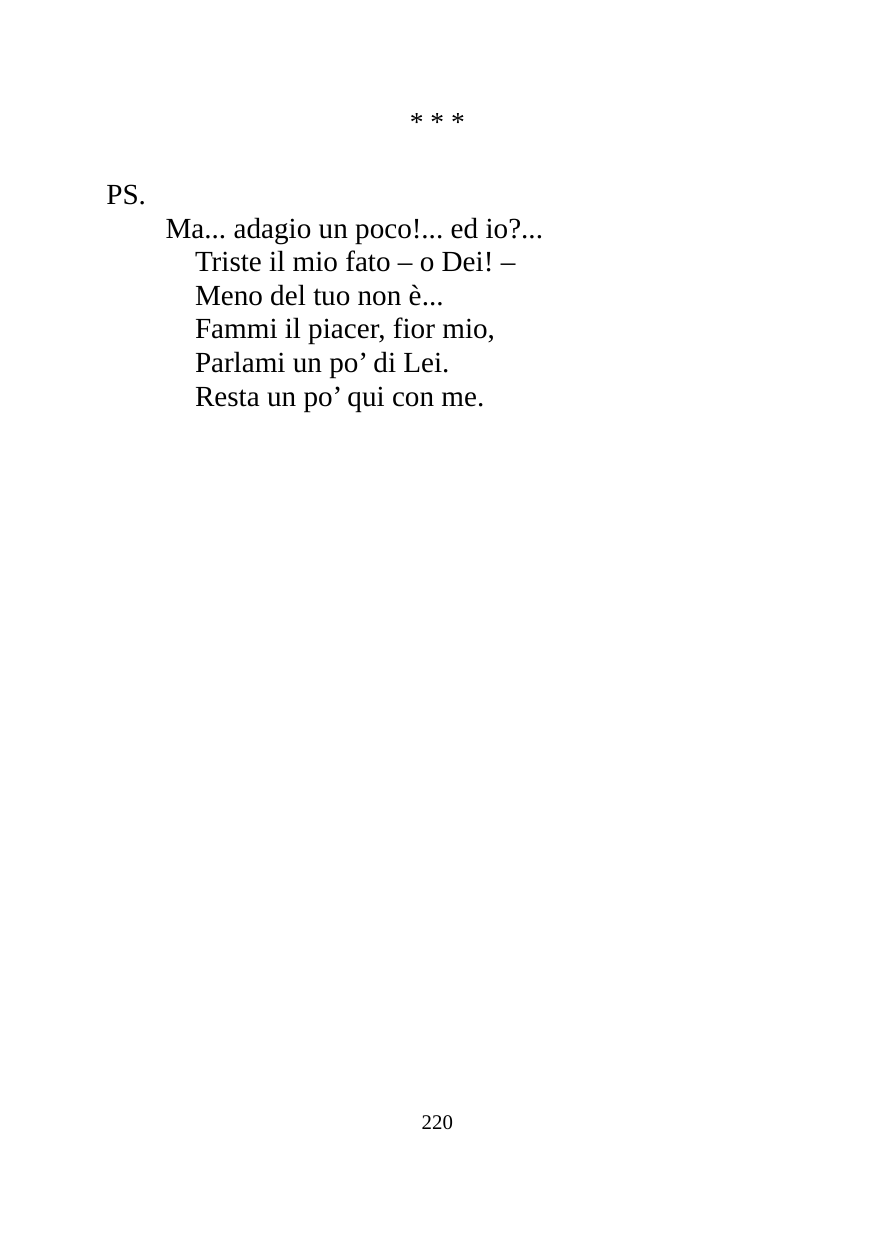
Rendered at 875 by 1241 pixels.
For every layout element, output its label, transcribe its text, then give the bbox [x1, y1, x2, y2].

text * * * [106, 106, 768, 138]
text Ma... adagio un poco!... ed io?... Triste il mio fato – o Dei! – Meno del tuo non è... Fammi il piacer, fior mio, Parlami un po’ di Lei. Resta un po’ qui con me. [165, 211, 768, 412]
text PS. [106, 177, 768, 211]
